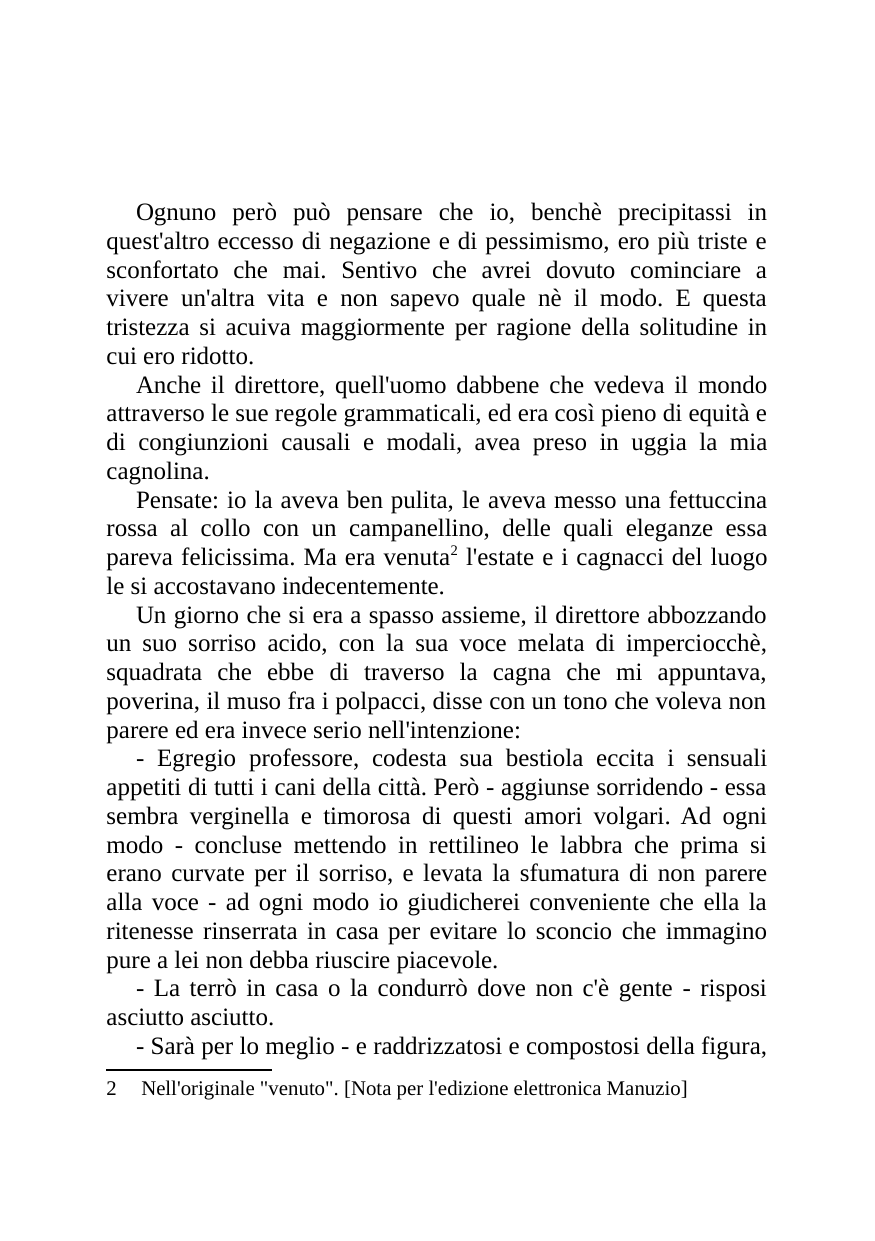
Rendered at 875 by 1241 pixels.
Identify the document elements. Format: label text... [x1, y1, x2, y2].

text Ognuno però può pensare che io, benchè precipitassi in quest'altro eccesso di negazione e di pessimismo, ero più triste e sconfortato che mai. Sentivo che avrei dovuto cominciare a vivere un'altra vita e non sapevo quale nè il modo. E questa tristezza si acuiva maggiormente per ragione della solitudine in cui ero ridotto. [106, 197, 768, 370]
text - La terrò in casa o la condurrò dove non c'è gente - risposi asciutto asciutto. [106, 973, 768, 1031]
text Un giorno che si era a spasso assieme, il direttore abbozzando un suo sorriso acido, con la sua voce melata di imperciocchè, squadrata che ebbe di traverso la cagna che mi appuntava, poverina, il muso fra i polpacci, disse con un tono che voleva non parere ed era invece serio nell'intenzione: [106, 600, 768, 743]
text - Egregio professore, codesta sua bestiola eccita i sensuali appetiti di tutti i cani della città. Però - aggiunse sorridendo - essa sembra verginella e timorosa di questi amori volgari. Ad ogni modo - concluse mettendo in rettilineo le labbra che prima si erano curvate per il sorriso, e levata la sfumatura di non parere alla voce - ad ogni modo io giudicherei conveniente che ella la ritenesse rinserrata in casa per evitare lo sconcio che immagino pure a lei non debba riuscire piacevole. [106, 743, 768, 973]
text Pensate: io la aveva ben pulita, le aveva messo una fettuccina rossa al collo con un campanellino, delle quali eleganze essa pareva felicissima. Ma era venuta l'estate e i cagnacci del luogo le si accostavano indecentemente. [106, 485, 768, 600]
text - Sarà per lo meglio - e raddrizzatosi e compostosi della figura, [106, 1031, 768, 1060]
text Nell'originale "venuto". [Nota per l'edizione elettronica Manuzio] [106, 1076, 768, 1100]
text Anche il direttore, quell'uomo dabbene che vedeva il mondo attraverso le sue regole grammaticali, ed era così pieno di equità e di congiunzioni causali e modali, avea preso in uggia la mia cagnolina. [106, 370, 768, 485]
